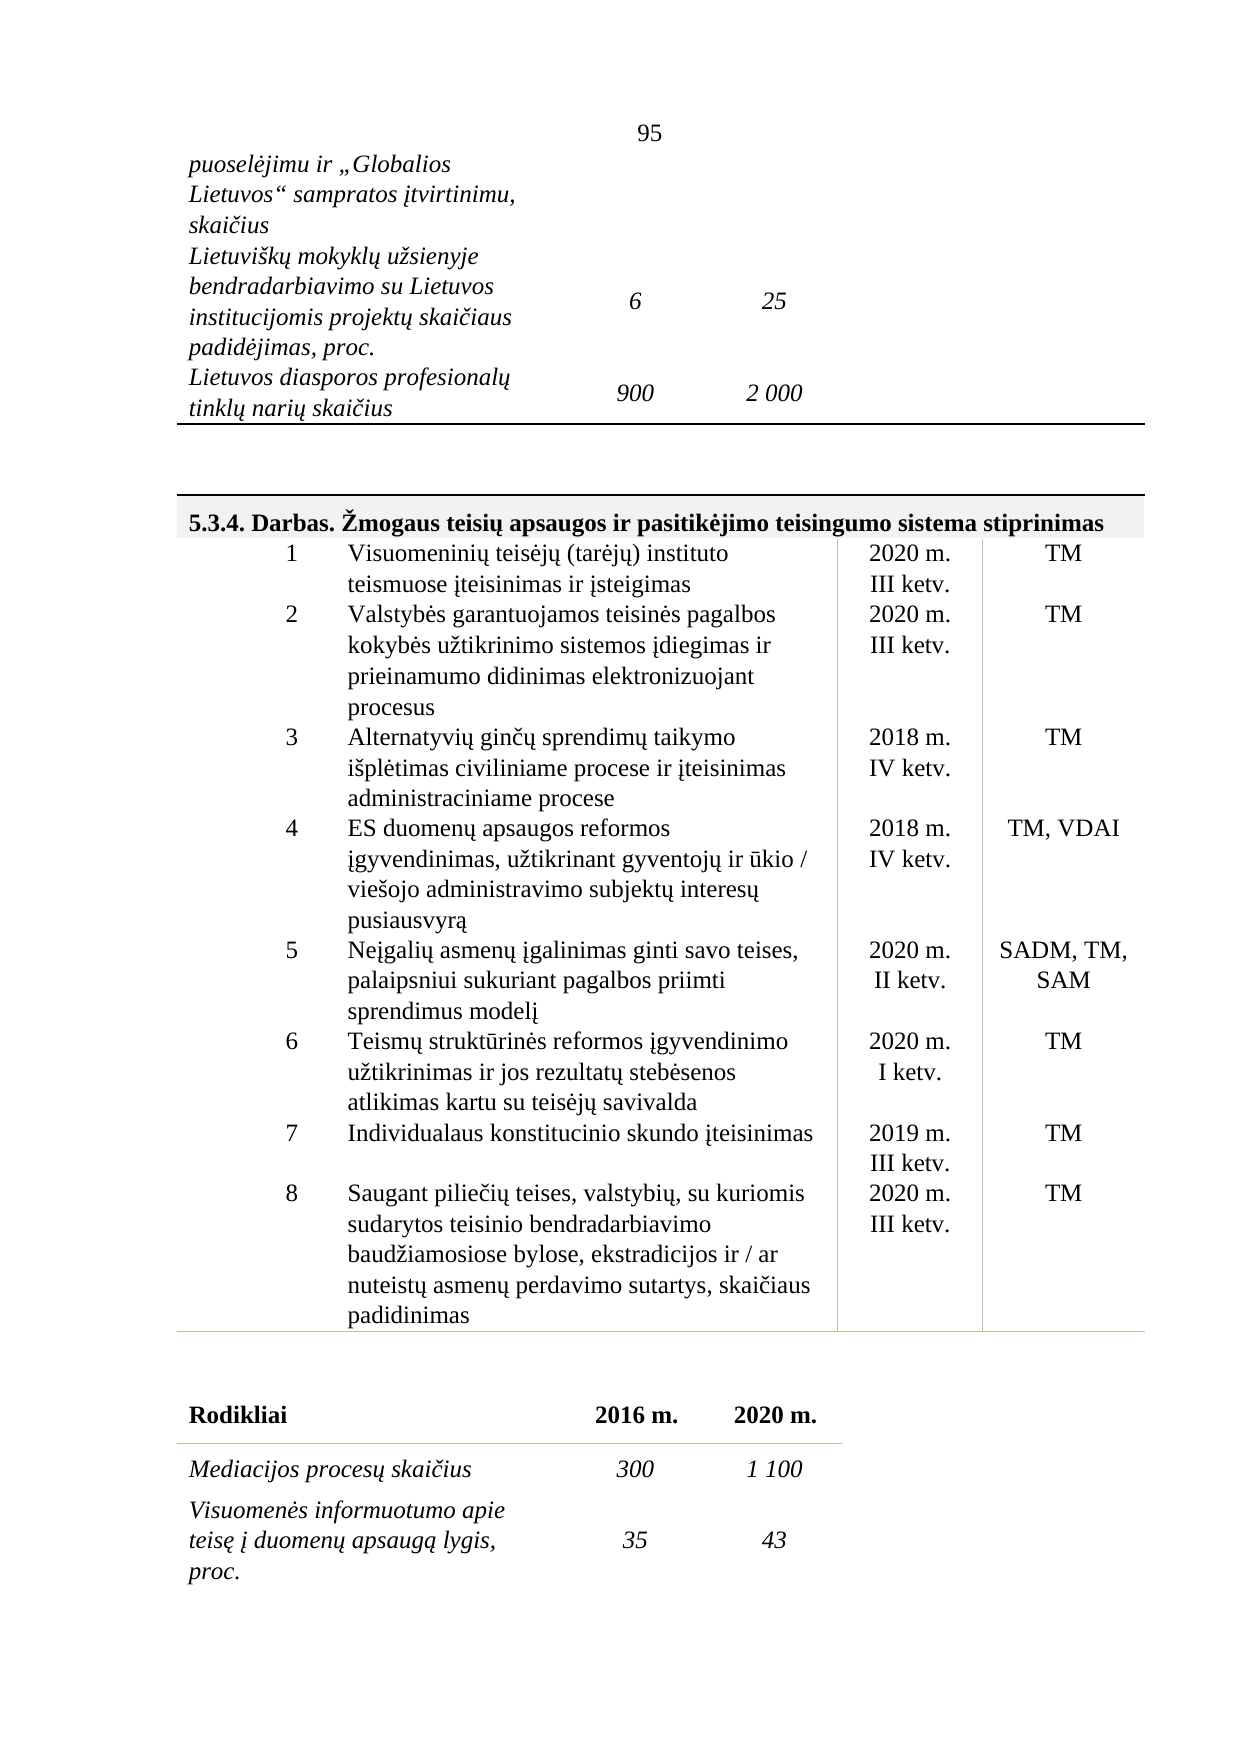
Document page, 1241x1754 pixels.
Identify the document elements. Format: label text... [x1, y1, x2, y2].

table_cell [708, 1332, 842, 1388]
table_cell [842, 1443, 982, 1495]
table_cell TM [983, 722, 1144, 813]
table_cell [842, 241, 982, 362]
table_cell [177, 1118, 247, 1178]
table_cell [708, 425, 842, 494]
table_cell Lietuvos diasporos profesionalų tinklų narių skaičius [177, 363, 564, 423]
table_cell [247, 1332, 336, 1388]
table_cell 2020 m. [708, 1389, 842, 1443]
table_cell 1 [247, 539, 336, 599]
table_cell Neįgalių asmenų įgalinimas ginti savo teises, palaipsniui sukuriant pagalbos priimti sprendimus modelį [336, 935, 837, 1026]
table_cell TM [983, 1118, 1144, 1178]
table_cell SADM, TM, SAM [983, 935, 1144, 1026]
table_cell [982, 241, 1144, 362]
table_cell TM [983, 539, 1144, 599]
table_cell [708, 148, 842, 241]
table_cell [532, 1332, 564, 1388]
table_cell 6 [565, 241, 708, 362]
table_cell 2020 m. III ketv. [838, 599, 982, 722]
table_cell Valstybės garantuojamos teisinės pagalbos kokybės užtikrinimo sistemos įdiegimas ir prieinamumo didinimas elektronizuojant procesus [336, 599, 837, 722]
table_cell 43 [708, 1495, 842, 1587]
table_cell [336, 425, 532, 494]
table_cell 2018 m. IV ketv. [838, 814, 982, 935]
table_cell [565, 1332, 708, 1388]
table_cell 6 [247, 1026, 336, 1118]
table_cell TM [983, 1026, 1144, 1118]
table_cell 7 [247, 1118, 336, 1178]
table_cell 900 [565, 363, 708, 423]
table_cell [177, 722, 247, 813]
table_cell [177, 599, 247, 722]
table_cell 2 000 [708, 363, 842, 423]
table_cell [842, 425, 982, 494]
table_cell TM [983, 1179, 1144, 1331]
table_cell Rodikliai [177, 1389, 564, 1443]
table_cell [982, 1443, 1144, 1495]
table_cell [982, 148, 1144, 241]
table_cell [177, 814, 247, 935]
table_cell Alternatyvių ginčų sprendimų taikymo išplėtimas civiliniame procese ir įteisinimas administraciniame procese [336, 722, 837, 813]
table_cell puoselėjimu ir „Globalios Lietuvos“ sampratos įtvirtinimu, skaičius [177, 148, 564, 241]
table_cell 2020 m. III ketv. [838, 1179, 982, 1331]
table_cell 5 [247, 935, 336, 1026]
table_cell Lietuviškų mokyklų užsienyje bendradarbiavimo su Lietuvos institucijomis projektų skaičiaus padidėjimas, proc. [177, 241, 564, 362]
table_cell 4 [247, 814, 336, 935]
table_cell [842, 1332, 982, 1388]
table_cell [982, 1389, 1144, 1443]
table_cell 5.3.4. Darbas. Žmogaus teisių apsaugos ir pasitikėjimo teisingumo sistema stiprinimas [177, 496, 1144, 538]
table_cell [177, 1026, 247, 1118]
table_cell Visuomeninių teisėjų (tarėjų) instituto teismuose įteisinimas ir įsteigimas [336, 539, 837, 599]
table_cell 2016 m. [565, 1389, 708, 1443]
table_cell [177, 935, 247, 1026]
table_cell [982, 1332, 1144, 1388]
table_cell [532, 425, 564, 494]
table_cell [842, 148, 982, 241]
table_cell [565, 148, 708, 241]
table_cell TM, VDAI [983, 814, 1144, 935]
table_cell [177, 425, 247, 494]
table_cell 2 [247, 599, 336, 722]
table_cell [982, 1495, 1144, 1587]
table_cell [842, 1495, 982, 1587]
table_cell [177, 1179, 247, 1331]
table_cell Teismų struktūrinės reformos įgyvendinimo užtikrinimas ir jos rezultatų stebėsenos atlikimas kartu su teisėjų savivalda [336, 1026, 837, 1118]
table_cell 8 [247, 1179, 336, 1331]
table_cell 2020 m. III ketv. [838, 539, 982, 599]
table_cell 2020 m. II ketv. [838, 935, 982, 1026]
table_cell 2018 m. IV ketv. [838, 722, 982, 813]
table_cell [982, 425, 1144, 494]
table_cell [177, 1332, 247, 1388]
table_cell TM [983, 599, 1144, 722]
table_cell 25 [708, 241, 842, 362]
table_cell Visuomenės informuotumo apie teisę į duomenų apsaugą lygis, proc. [177, 1495, 564, 1587]
table_cell 2019 m. III ketv. [838, 1118, 982, 1178]
table_cell [565, 425, 708, 494]
table_cell Individualaus konstitucinio skundo įteisinimas [336, 1118, 837, 1178]
table_cell Mediacijos procesų skaičius [177, 1444, 564, 1495]
table_cell Saugant piliečių teises, valstybių, su kuriomis sudarytos teisinio bendradarbiavimo baudžiamosiose bylose, ekstradicijos ir / ar nuteistų asmenų perdavimo sutartys, skaičiaus padidinimas [336, 1179, 837, 1331]
table_cell [247, 425, 336, 494]
table_cell 3 [247, 722, 336, 813]
table_cell [842, 363, 982, 423]
table_cell [336, 1332, 532, 1388]
table_cell [982, 363, 1144, 423]
table_cell 300 [565, 1444, 708, 1495]
table_cell 1 100 [708, 1444, 842, 1495]
table_cell [842, 1389, 982, 1443]
table_cell 35 [565, 1495, 708, 1587]
table_cell 2020 m. I ketv. [838, 1026, 982, 1118]
table_cell ES duomenų apsaugos reformos įgyvendinimas, užtikrinant gyventojų ir ūkio / viešojo administravimo subjektų interesų pusiausvyrą [336, 814, 837, 935]
table_cell [177, 539, 247, 599]
